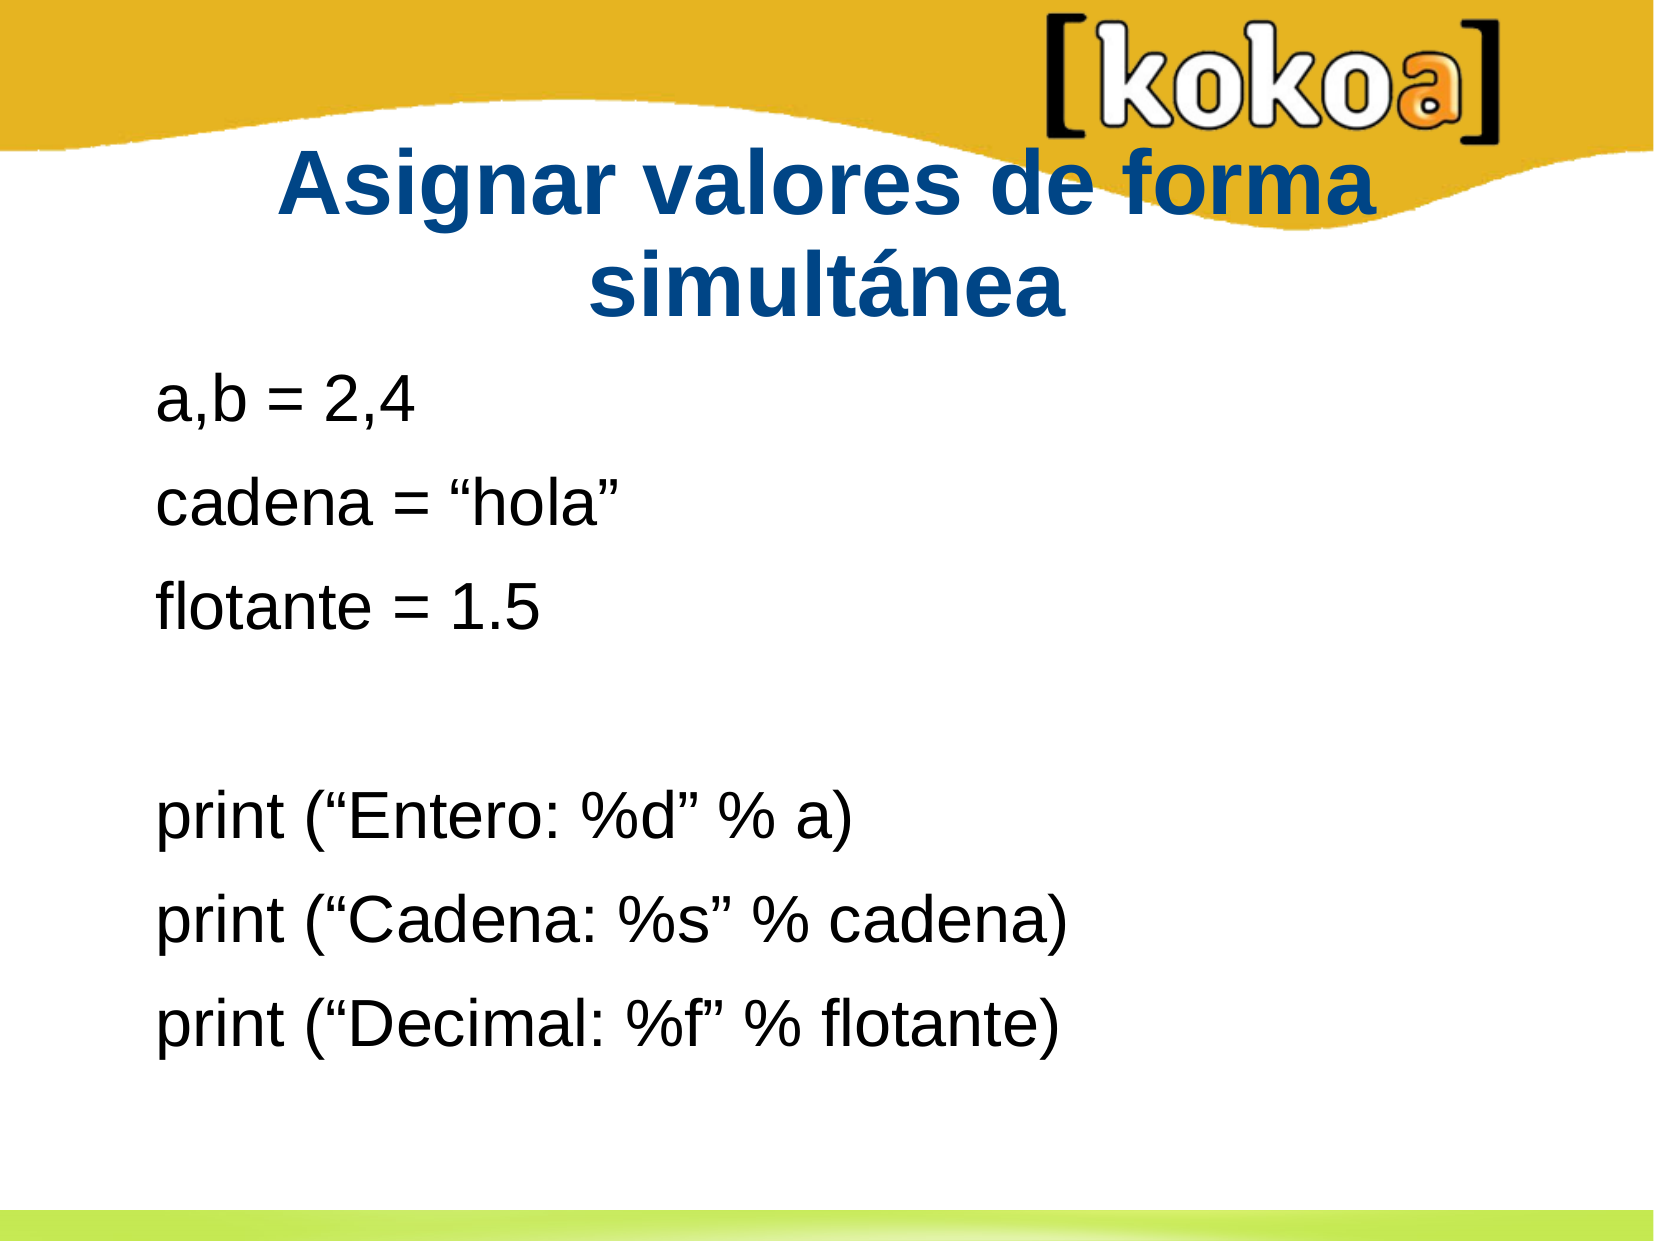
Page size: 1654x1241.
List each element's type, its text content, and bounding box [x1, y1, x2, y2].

picture [0, 1210, 1654, 1241]
title Asignar valores de forma simultánea [82, 130, 1571, 338]
picture [0, 0, 1654, 488]
list a,b = 2,4 cadena = “hola” flotante = 1.5 print (“Entero: %d” % a) print (“Cadena: %s” % cadena) print (“Decimal: %f” % flotante) [84, 360, 1573, 1117]
